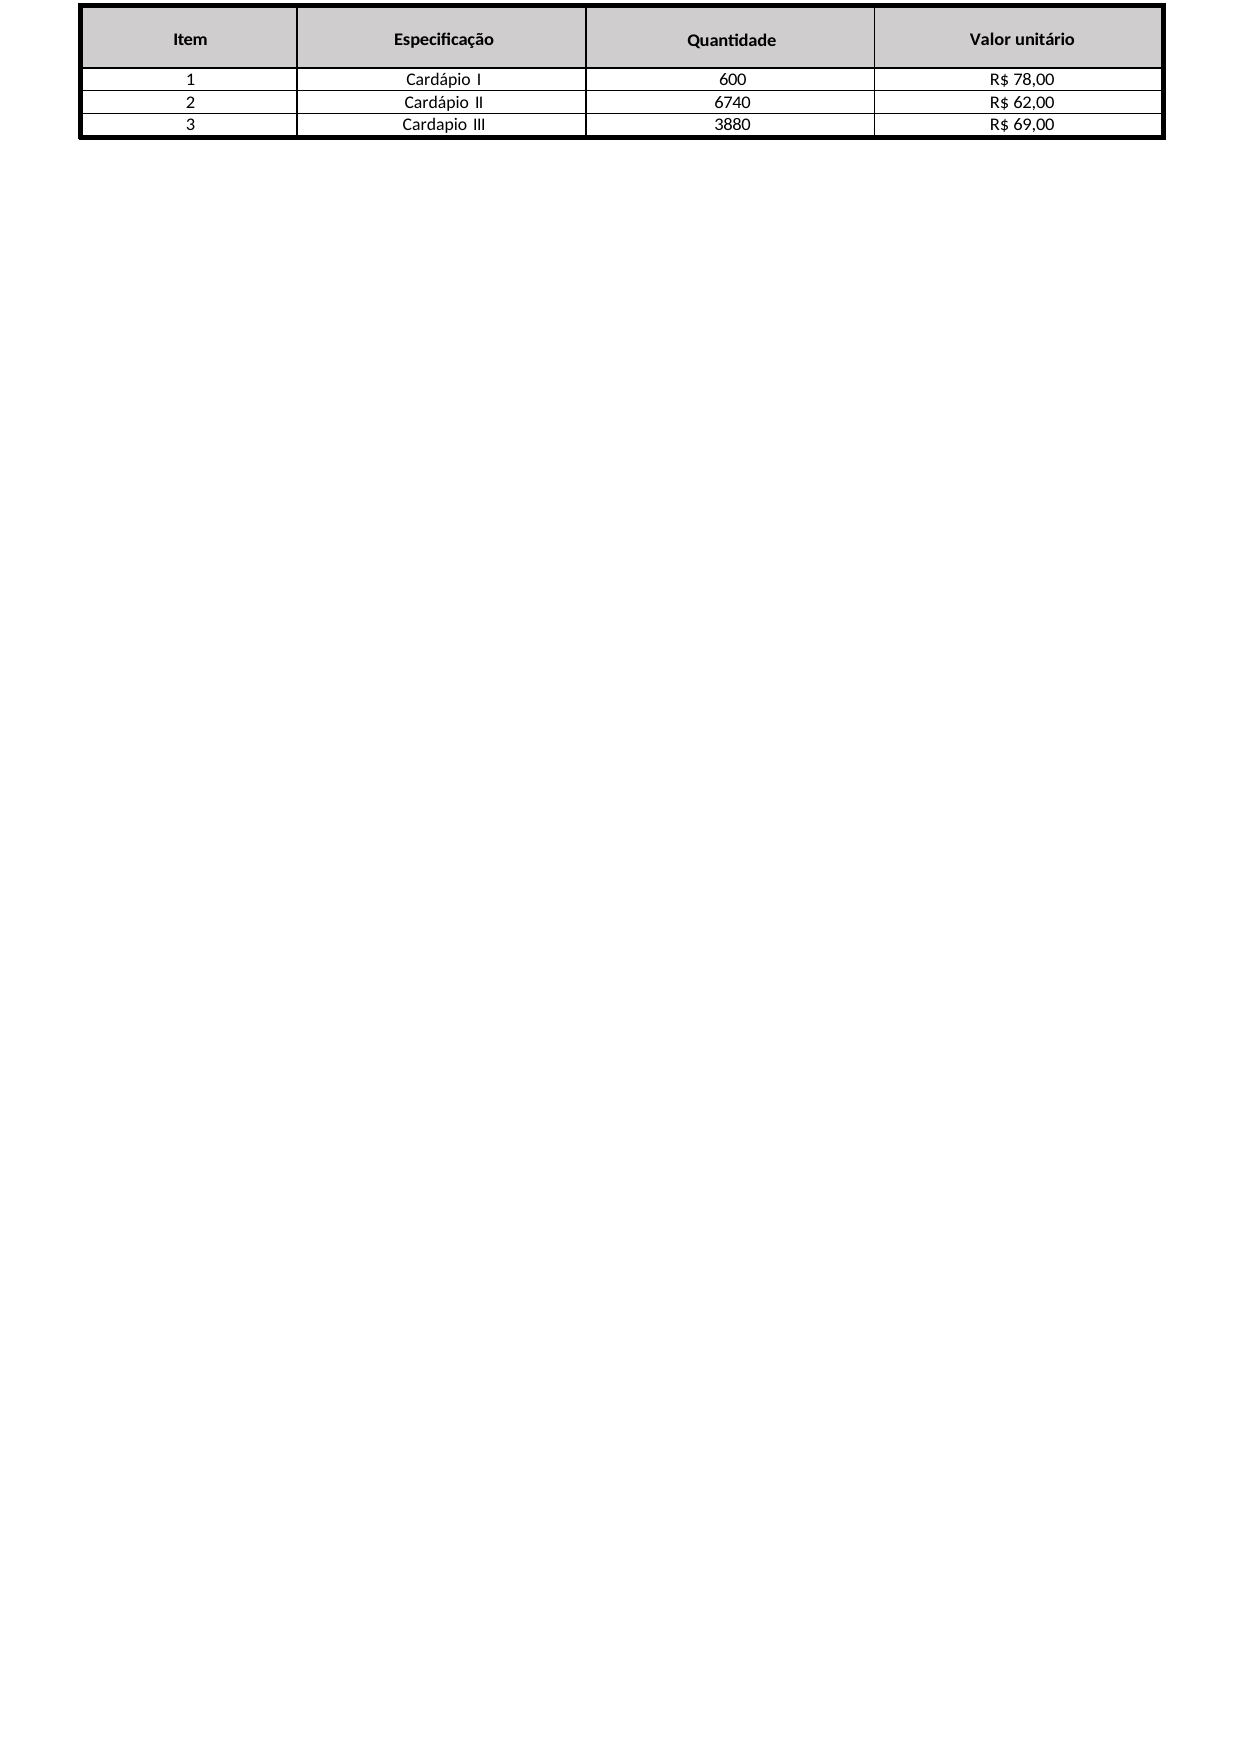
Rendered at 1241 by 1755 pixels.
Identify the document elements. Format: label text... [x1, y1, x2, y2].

table_header Item [83, 8, 296, 67]
table_cell R$ 69,00 [875, 114, 1161, 135]
table_cell Cardápio I [298, 69, 585, 90]
table_header Quantidade [587, 8, 874, 67]
table_cell Cardápio II [298, 91, 585, 112]
table_cell 600 [587, 69, 874, 90]
table_header Especificação [298, 8, 585, 67]
table_cell 6740 [587, 91, 874, 112]
table_cell 2 [83, 91, 296, 112]
table_cell R$ 62,00 [875, 91, 1161, 112]
table_cell Cardapio III [298, 114, 585, 135]
table_cell R$ 78,00 [875, 69, 1161, 90]
table_header Valor unitário [875, 8, 1161, 67]
table_cell 3880 [587, 114, 874, 135]
table_cell 1 [83, 69, 296, 90]
table_cell 3 [83, 114, 296, 135]
